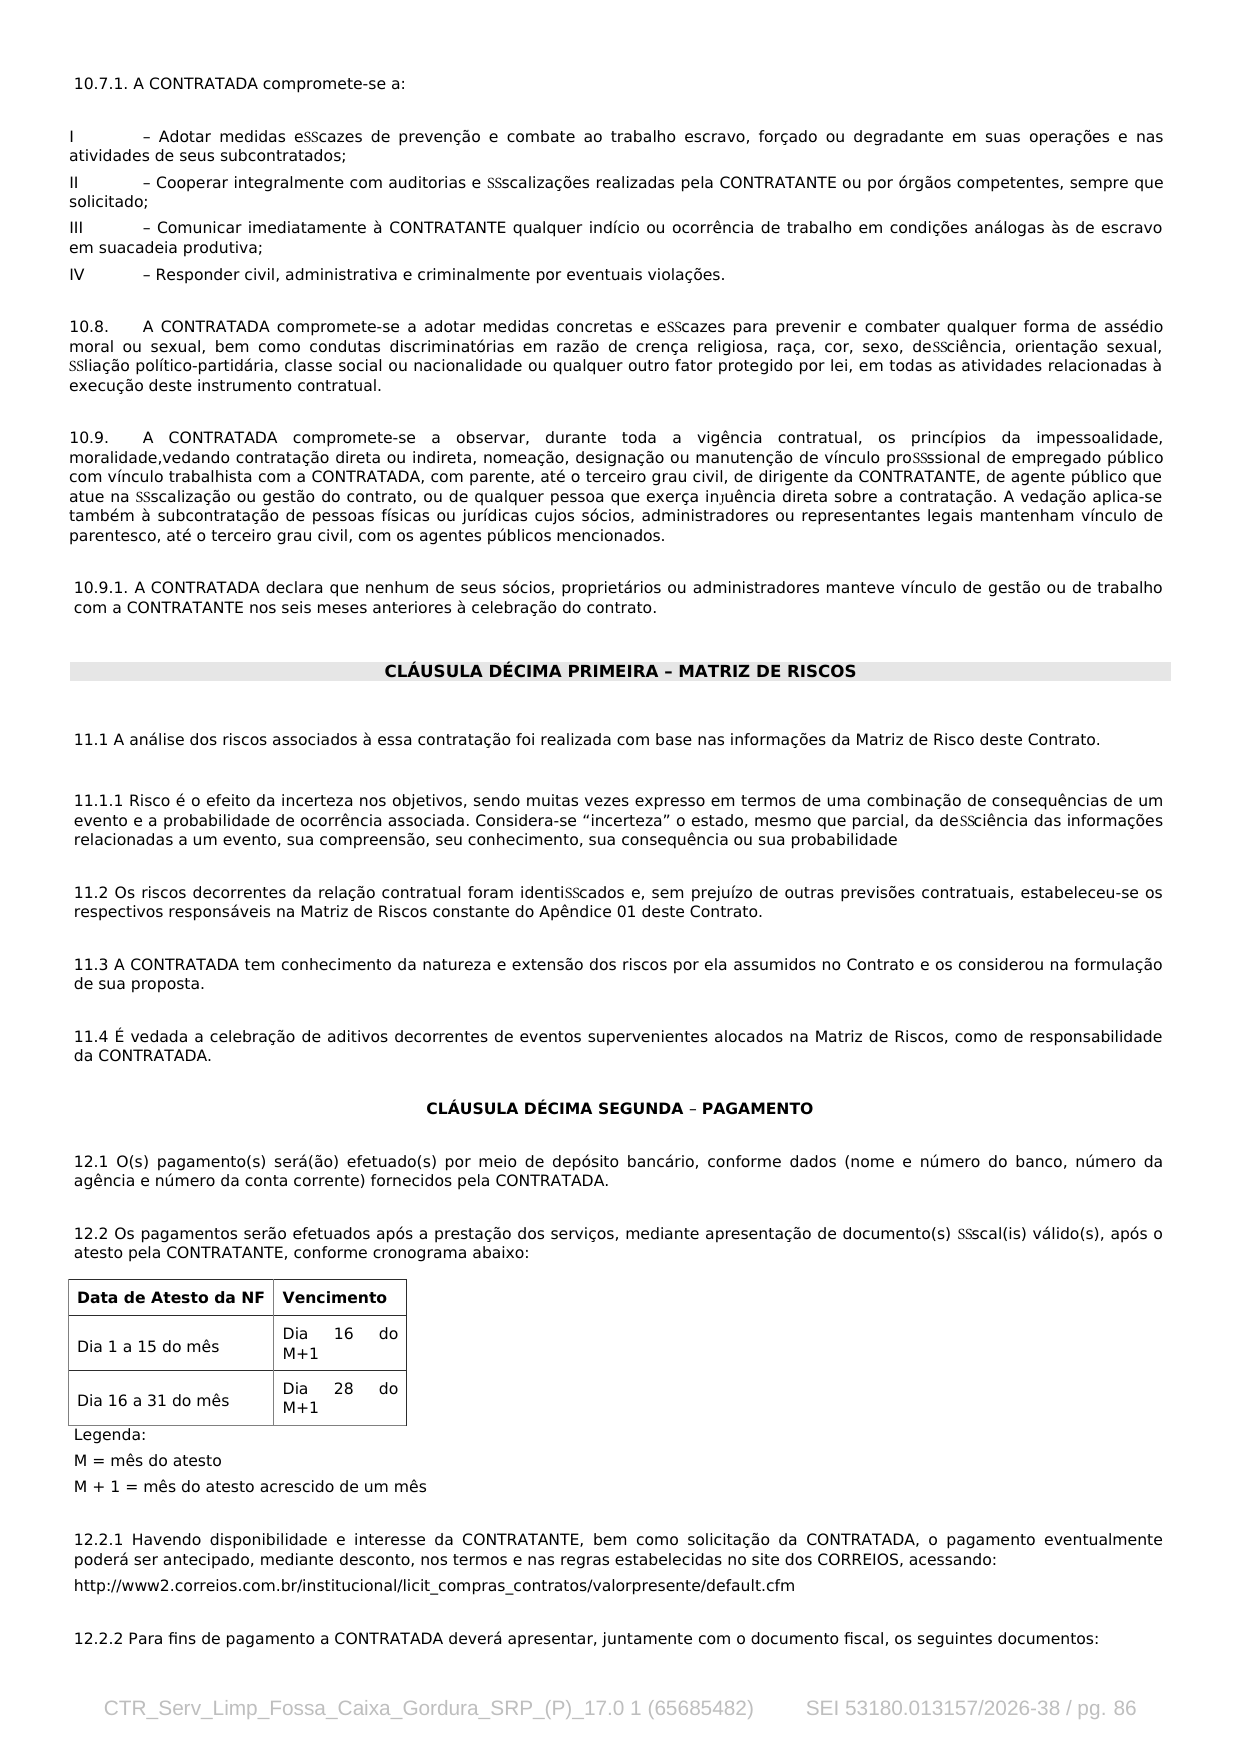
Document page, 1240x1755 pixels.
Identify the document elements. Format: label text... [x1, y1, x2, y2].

table_cell Dia 28 do M+1 [274, 1371, 406, 1425]
text 11.2 Os riscos decorrentes da relação contratual foram identicados e, sem prejuízo de outras previsões contratuais, estabeleceu-se os respectivos responsáveis na Matriz de Riscos constante do Apêndice 01 deste Contrato. [74, 884, 1165, 921]
table_cell Dia 16 do M+1 [274, 1316, 406, 1370]
text 12.2.2 Para fins de pagamento a CONTRATADA deverá apresentar, juntamente com o documento fiscal, os seguintes documentos: [74, 1629, 1165, 1648]
text M = mês do atesto [74, 1452, 1165, 1470]
text 10.7.1. A CONTRATADA compromete-se a: [74, 75, 1165, 93]
list – Responder civil, administrativa e criminalmente por eventuais violações. [69, 265, 1165, 284]
subtitle CLÁUSULA DÉCIMA PRIMEIRA – MATRIZ DE RISCOS [70, 662, 1171, 681]
list – Comunicar imediatamente à CONTRATANTE qualquer indício ou ocorrência de trabalho em condições análogas às de escravo em suacadeia produtiva; [69, 219, 1165, 257]
list – Adotar medidas ecazes de prevenção e combate ao trabalho escravo, forçado ou degradante em suas operações e nas atividades de seus subcontratados; [69, 128, 1165, 165]
list A CONTRATADA compromete-se a observar, durante toda a vigência contratual, os princípios da impessoalidade, moralidade,vedando contratação direta ou indireta, nomeação, designação ou manutenção de vínculo prossional de empregado público com vínculo trabalhista com a CONTRATADA, com parente, até o terceiro grau civil, de dirigente da CONTRATANTE, de agente público que atue na scalização ou gestão do contrato, ou de qualquer pessoa que exerça inuência direta sobre a contratação. A vedação aplica-se também à subcontratação de pessoas físicas ou jurídicas cujos sócios, administradores ou representantes legais mantenham vínculo de parentesco, até o terceiro grau civil, com os agentes públicos mencionados. [69, 429, 1165, 545]
text 12.1 O(s) pagamento(s) será(ão) efetuado(s) por meio de depósito bancário, conforme dados (nome e número do banco, número da agência e número da conta corrente) fornecidos pela CONTRATADA. [74, 1153, 1165, 1190]
text 11.1.1 Risco é o efeito da incerteza nos objetivos, sendo muitas vezes expresso em termos de uma combinação de consequências de um evento e a probabilidade de ocorrência associada. Considera-se “incerteza” o estado, mesmo que parcial, da deciência das informações relacionadas a um evento, sua compreensão, seu conhecimento, sua consequência ou sua probabilidade [74, 792, 1165, 849]
text 11.3 A CONTRATADA tem conhecimento da natureza e extensão dos riscos por ela assumidos no Contrato e os considerou na formulação de sua proposta. [74, 956, 1165, 993]
list A CONTRATADA compromete-se a adotar medidas concretas e ecazes para prevenir e combater qualquer forma de assédio moral ou sexual, bem como condutas discriminatórias em razão de crença religiosa, raça, cor, sexo, deciência, orientação sexual, liação político-partidária, classe social ou nacionalidade ou qualquer outro fator protegido por lei, em todas as atividades relacionadas à execução deste instrumento contratual. [69, 318, 1165, 395]
text 12.2.1 Havendo disponibilidade e interesse da CONTRATANTE, bem como solicitação da CONTRATADA, o pagamento eventualmente poderá ser antecipado, mediante desconto, nos termos e nas regras estabelecidas no site dos CORREIOS, acessando: [74, 1531, 1165, 1569]
table_cell Dia 1 a 15 do mês [69, 1316, 273, 1370]
text http://www2.correios.com.br/institucional/licit_compras_contratos/valorpresente/default.cfm [74, 1577, 1165, 1595]
text Legenda: [74, 1426, 1165, 1444]
text CLÁUSULA DÉCIMA SEGUNDA – PAGAMENTO [69, 1100, 1171, 1118]
text M + 1 = mês do atesto acrescido de um mês [74, 1478, 1165, 1497]
list – Cooperar integralmente com auditorias e scalizações realizadas pela CONTRATANTE ou por órgãos competentes, sempre que solicitado; [69, 173, 1165, 211]
text 12.2 Os pagamentos serão efetuados após a prestação dos serviços, mediante apresentação de documento(s) scal(is) válido(s), após o atesto pela CONTRATANTE, conforme cronograma abaixo: [74, 1225, 1165, 1262]
table_header Data de Atesto da NF [69, 1280, 273, 1315]
table_cell Dia 16 a 31 do mês [69, 1371, 273, 1425]
text 10.9.1. A CONTRATADA declara que nenhum de seus sócios, proprietários ou administradores manteve vínculo de gestão ou de trabalho com a CONTRATANTE nos seis meses anteriores à celebração do contrato. [74, 579, 1165, 617]
table_header Vencimento [274, 1280, 406, 1315]
text 11.4 É vedada a celebração de aditivos decorrentes de eventos supervenientes alocados na Matriz de Riscos, como de responsabilidade da CONTRATADA. [74, 1028, 1165, 1066]
text 11.1 A análise dos riscos associados à essa contratação foi realizada com base nas informações da Matriz de Risco deste Contrato. [74, 731, 1165, 749]
